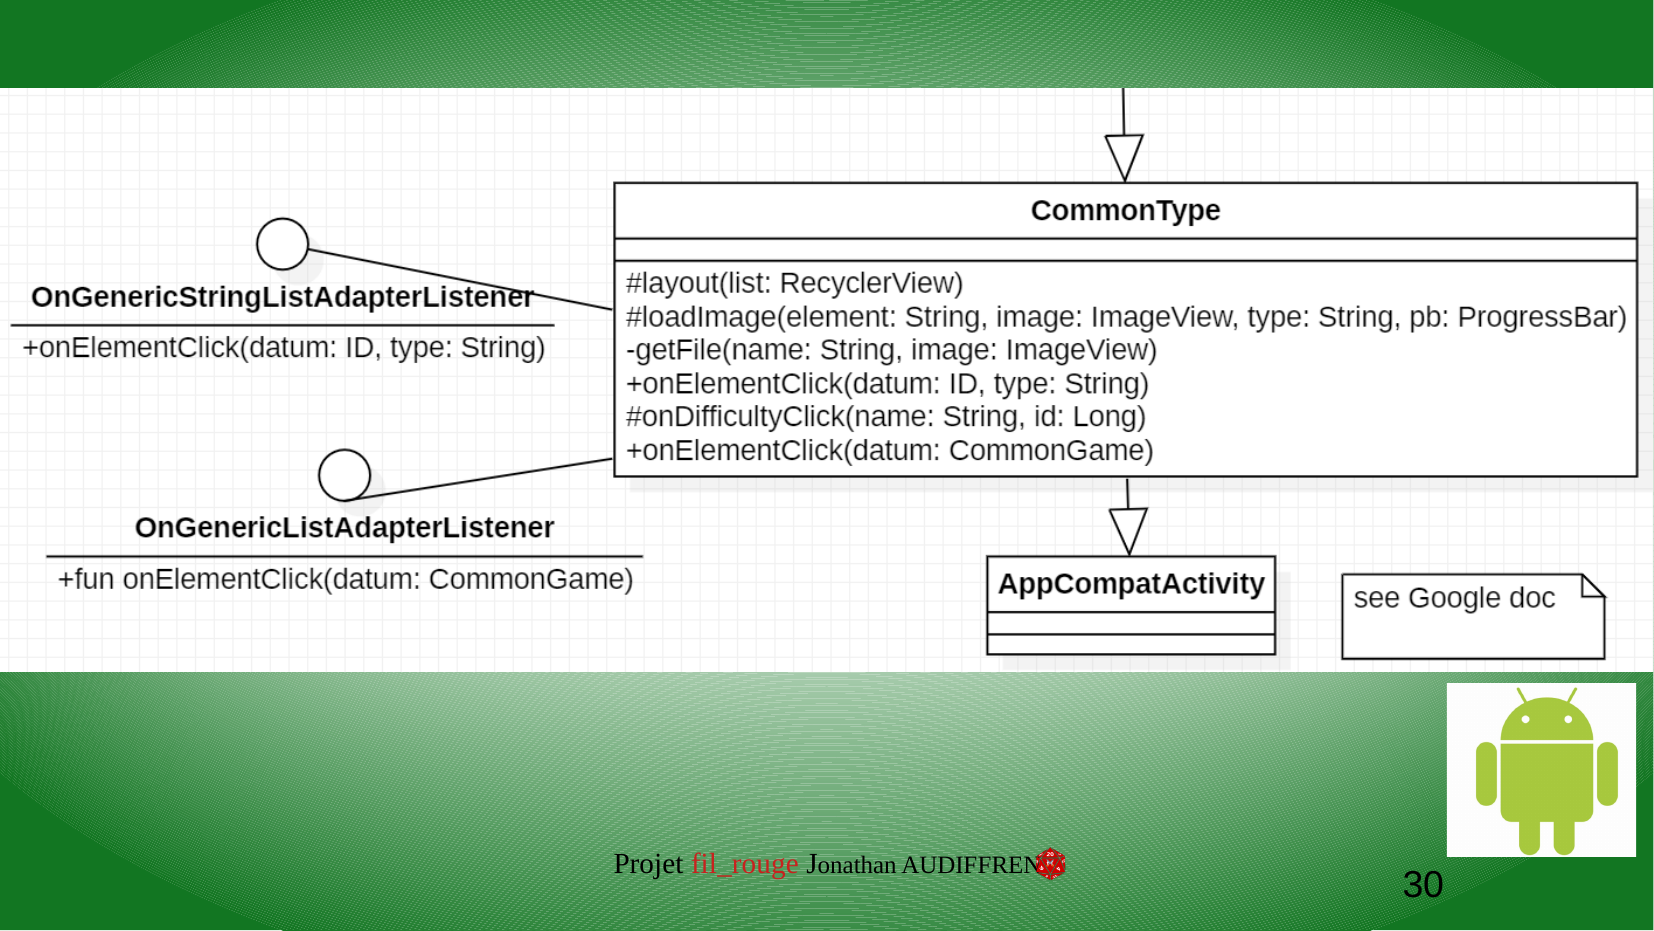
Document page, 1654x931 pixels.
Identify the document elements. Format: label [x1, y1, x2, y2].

picture [1446, 683, 1637, 857]
picture [1033, 847, 1067, 881]
picture [0, 88, 1654, 672]
